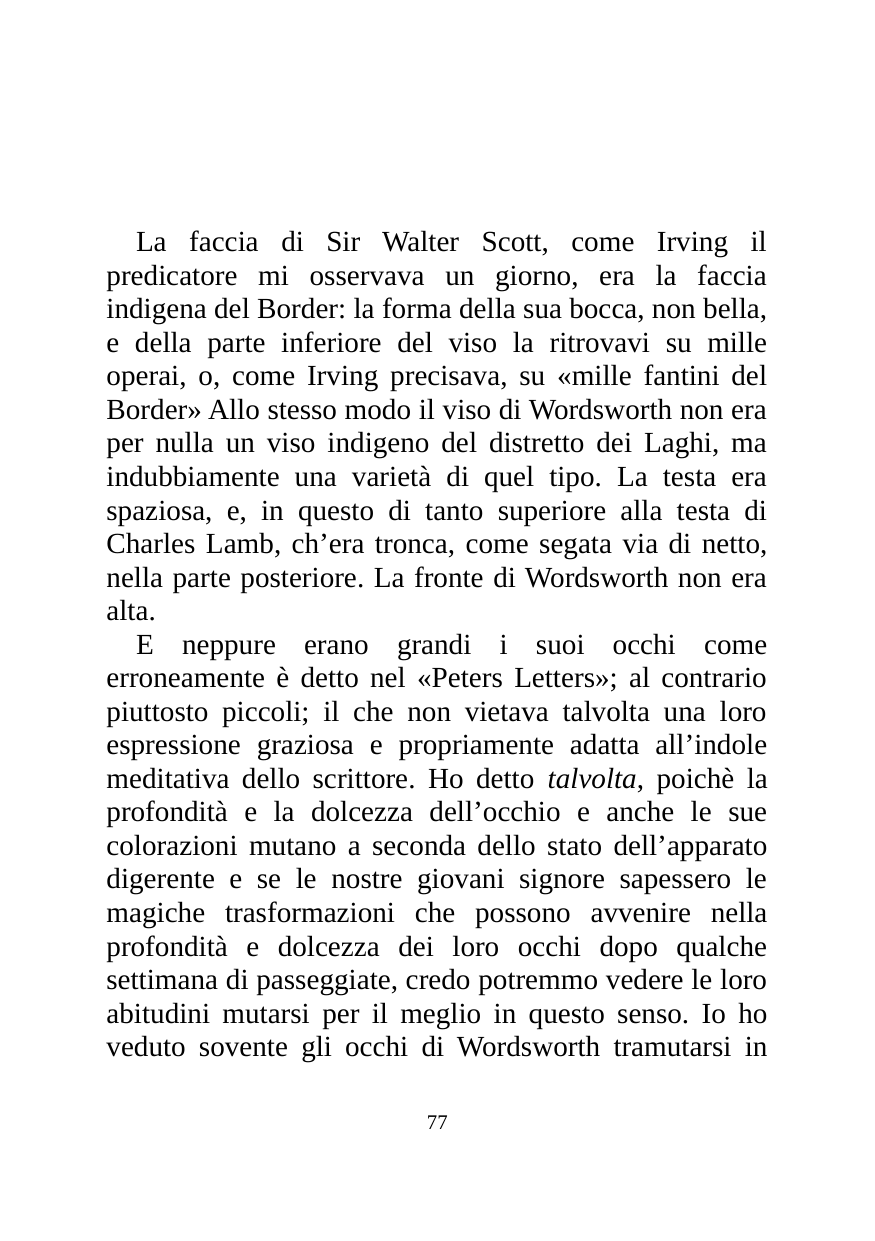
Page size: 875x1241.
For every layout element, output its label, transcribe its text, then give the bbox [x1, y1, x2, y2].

text E neppure erano grandi i suoi occhi come erroneamente è detto nel «Peters Letters»; al contrario piuttosto piccoli; il che non vietava talvolta una loro espressione graziosa e propriamente adatta all’indole meditativa dello scrittore. Ho detto talvolta, poichè la profondità e la dolcezza dell’occhio e anche le sue colorazioni mutano a seconda dello stato dell’apparato digerente e se le nostre giovani signore sapessero le magiche trasformazioni che possono avvenire nella profondità e dolcezza dei loro occhi dopo qualche settimana di passeggiate, credo potremmo vedere le loro abitudini mutarsi per il meglio in questo senso. Io ho veduto sovente gli occhi di Wordsworth tramutarsi in [106, 627, 768, 1063]
text La faccia di Sir Walter Scott, come Irving il predicatore mi osservava un giorno, era la faccia indigena del Border: la forma della sua bocca, non bella, e della parte inferiore del viso la ritrovavi su mille operai, o, come Irving precisava, su «mille fantini del Border» Allo stesso modo il viso di Wordsworth non era per nulla un viso indigeno del distretto dei Laghi, ma indubbiamente una varietà di quel tipo. La testa era spaziosa, e, in questo di tanto superiore alla testa di Charles Lamb, ch’era tronca, come segata via di netto, nella parte posteriore. La fronte di Wordsworth non era alta. [106, 224, 768, 627]
